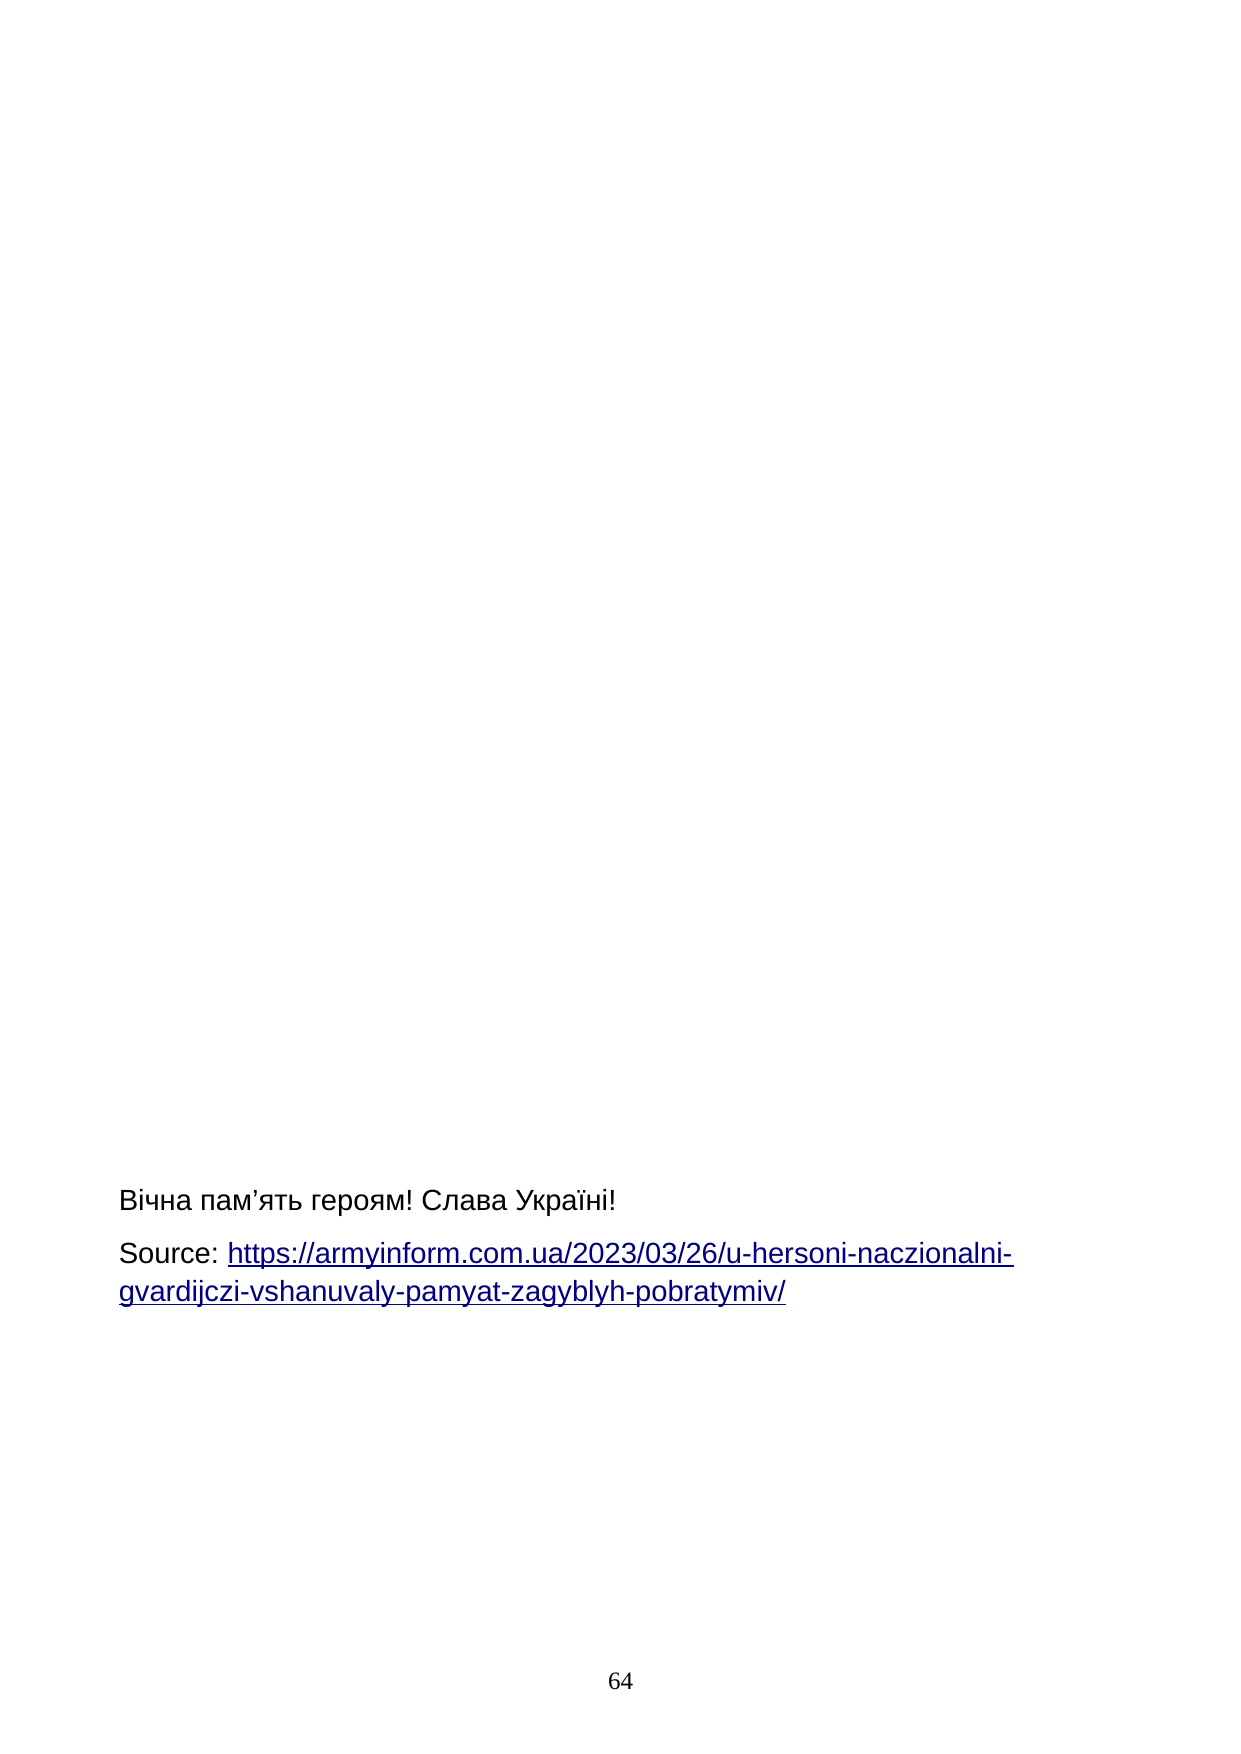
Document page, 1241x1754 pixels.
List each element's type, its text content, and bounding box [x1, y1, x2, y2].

text Source: https://armyinform.com.ua/2023/03/26/u-hersoni-naczionalni-gvardijczi-vshanuvaly-pamyat-zagyblyh-pobratymiv/ [118, 1236, 1122, 1308]
text Вічна пам’ять героям! Слава Україні! [118, 1183, 1122, 1216]
